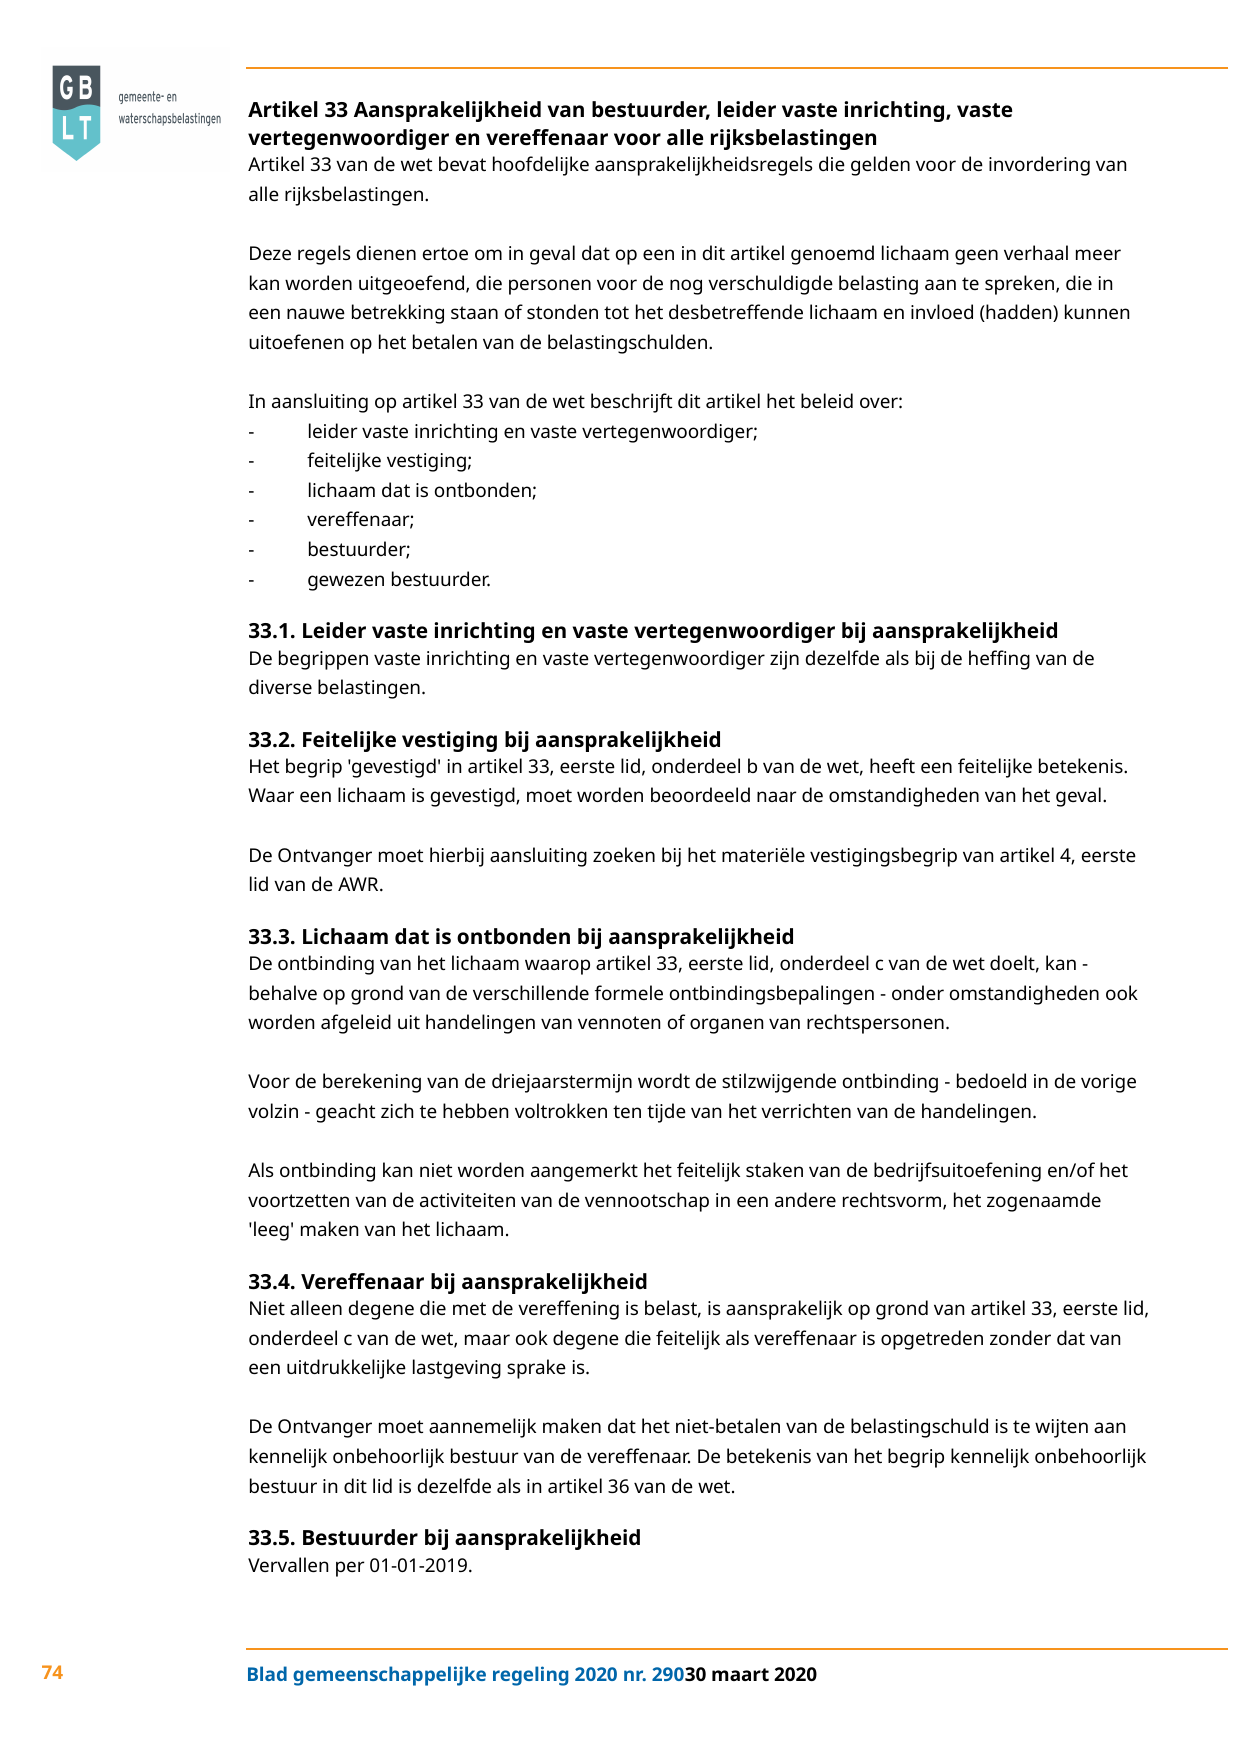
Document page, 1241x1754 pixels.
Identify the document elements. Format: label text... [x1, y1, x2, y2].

text De ontbinding van het lichaam waarop artikel 33, eerste lid, onderdeel c van de wet doelt, kan - behalve op grond van de verschillende formele ontbindingsbepalingen - onder omstandigheden ook worden afgeleid uit handelingen van vennoten of organen van rechtspersonen. [248, 950, 1152, 1035]
list gewezen bestuurder. [248, 566, 1152, 592]
text Als ontbinding kan niet worden aangemerkt het feitelijk staken van de bedrijfsuitoefening en/of het voortzetten van de activiteiten van de vennootschap in een andere rechtsvorm, het zogenaamde 'leeg' maken van het lichaam. [248, 1157, 1152, 1242]
text Niet alleen degene die met de vereffening is belast, is aansprakelijk op grond van artikel 33, eerste lid, onderdeel c van de wet, maar ook degene die feitelijk als vereffenaar is opgetreden zonder dat van een uitdrukkelijke lastgeving sprake is. [248, 1295, 1152, 1380]
list bestuurder; [248, 536, 1152, 562]
text Vervallen per 01-01-2019. [248, 1552, 1152, 1577]
text De Ontvanger moet aannemelijk maken dat het niet-betalen van de belastingschuld is te wijten aan kennelijk onbehoorlijk bestuur van de vereffenaar. De betekenis van het begrip kennelijk onbehoorlijk bestuur in dit lid is dezelfde als in artikel 36 van de wet. [248, 1414, 1152, 1499]
list lichaam dat is ontbonden; [248, 477, 1152, 503]
text Deze regels dienen ertoe om in geval dat op een in dit artikel genoemd lichaam geen verhaal meer kan worden uitgeoefend, die personen voor de nog verschuldigde belasting aan te spreken, die in een nauwe betrekking staan of stonden tot het desbetreffende lichaam en invloed (hadden) kunnen uitoefenen op het betalen van de belastingschulden. [248, 240, 1152, 355]
text Het begrip 'gevestigd' in artikel 33, eerste lid, onderdeel b van de wet, heeft een feitelijke betekenis. Waar een lichaam is gevestigd, moet worden beoordeeld naar de omstandigheden van het geval. [248, 753, 1152, 808]
text De Ontvanger moet hierbij aansluiting zoeken bij het materiële vestigingsbegrip van artikel 4, eerste lid van de AWR. [248, 842, 1152, 897]
text De begrippen vaste inrichting en vaste vertegenwoordiger zijn dezelfde als bij de heffing van de diverse belastingen. [248, 645, 1152, 700]
text 33.5. Bestuurder bij aansprakelijkheid [248, 1523, 1152, 1552]
text Voor de berekening van de driejaarstermijn wordt de stilzwijgende ontbinding - bedoeld in de vorige volzin - geacht zich te hebben voltrokken ten tijde van het verrichten van de handelingen. [248, 1069, 1152, 1124]
list leider vaste inrichting en vaste vertegenwoordiger; [248, 418, 1152, 444]
text 33.3. Lichaam dat is ontbonden bij aansprakelijkheid [248, 922, 1152, 950]
text Artikel 33 van de wet bevat hoofdelijke aansprakelijkheidsregels die gelden voor de invordering van alle rijksbelastingen. [248, 152, 1152, 207]
picture [41, 47, 231, 172]
text Artikel 33 Aansprakelijkheid van bestuurder, leider vaste inrichting, vaste vertegenwoordiger en vereffenaar voor alle rijksbelastingen [248, 95, 1152, 152]
text 33.2. Feitelijke vestiging bij aansprakelijkheid [248, 725, 1152, 753]
list feitelijke vestiging; [248, 447, 1152, 473]
text 33.4. Vereffenaar bij aansprakelijkheid [248, 1267, 1152, 1295]
text In aansluiting op artikel 33 van de wet beschrijft dit artikel het beleid over: [248, 388, 1152, 414]
list vereffenaar; [248, 507, 1152, 532]
text 33.1. Leider vaste inrichting en vaste vertegenwoordiger bij aansprakelijkheid [248, 616, 1152, 645]
